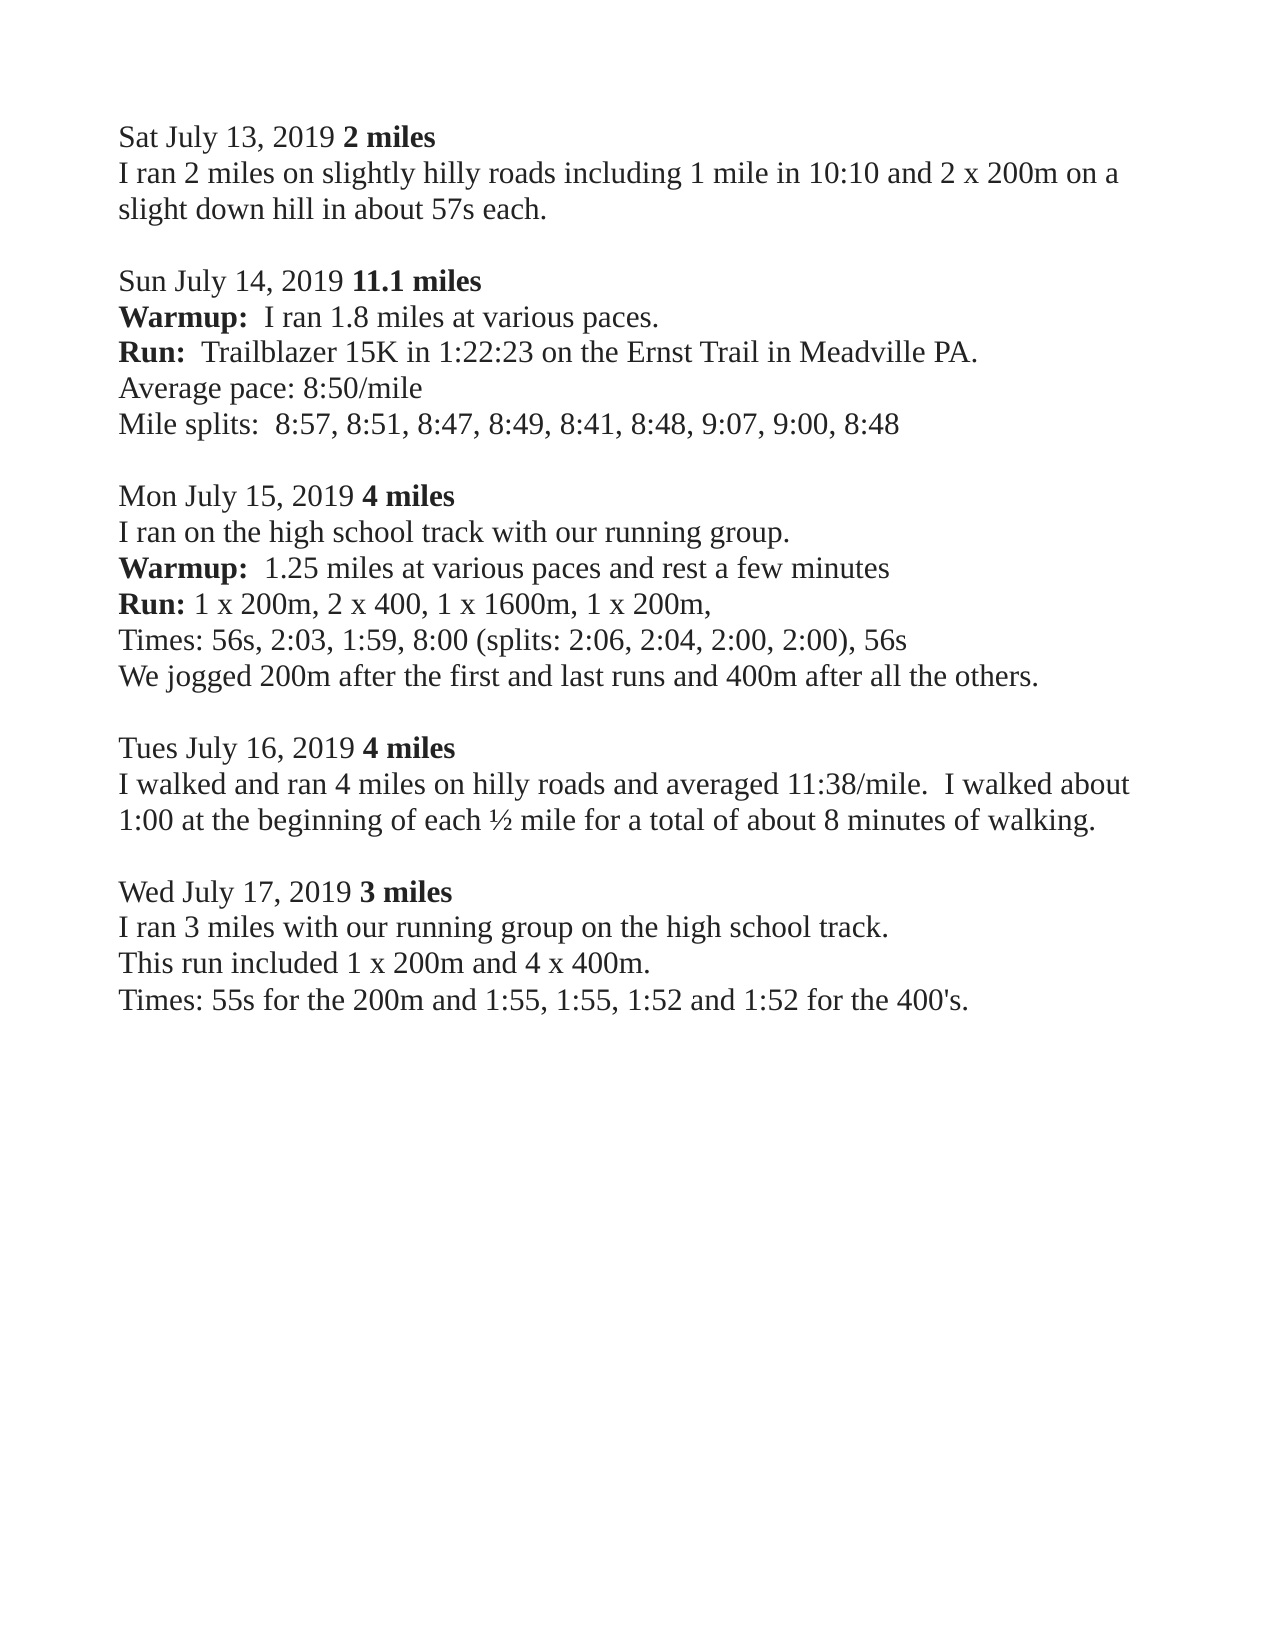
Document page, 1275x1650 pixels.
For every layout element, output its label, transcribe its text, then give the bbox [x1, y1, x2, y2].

text I ran 2 miles on slightly hilly roads including 1 mile in 10:10 and 2 x 200m on a slight down hill in about 57s each. [118, 154, 1161, 226]
text Run: Trailblazer 15K in 1:22:23 on the Ernst Trail in Meadville PA. [118, 334, 1161, 370]
text Run: 1 x 200m, 2 x 400, 1 x 1600m, 1 x 200m, [118, 585, 1161, 621]
text Average pace: 8:50/mile [118, 370, 1161, 406]
text Wed July 17, 2019 3 miles [118, 873, 1161, 909]
text Mon July 15, 2019 4 miles [118, 477, 1161, 513]
text Times: 56s, 2:03, 1:59, 8:00 (splits: 2:06, 2:04, 2:00, 2:00), 56s [118, 621, 1161, 657]
text Sat July 13, 2019 2 miles [118, 118, 1161, 154]
text We jogged 200m after the first and last runs and 400m after all the others. [118, 657, 1161, 693]
text Sun July 14, 2019 11.1 miles [118, 262, 1161, 298]
text I ran on the high school track with our running group. [118, 513, 1161, 549]
text This run included 1 x 200m and 4 x 400m. [118, 945, 1161, 981]
text Times: 55s for the 200m and 1:55, 1:55, 1:52 and 1:52 for the 400's. [118, 981, 1161, 1018]
text Warmup: 1.25 miles at various paces and rest a few minutes [118, 549, 1161, 585]
text I walked and ran 4 miles on hilly roads and averaged 11:38/mile. I walked about 1:00 at the beginning of each ½ mile for a total of about 8 minutes of walking. [118, 765, 1161, 837]
text Tues July 16, 2019 4 miles [118, 729, 1161, 765]
text Warmup: I ran 1.8 miles at various paces. [118, 298, 1161, 334]
text I ran 3 miles with our running group on the high school track. [118, 909, 1161, 945]
text Mile splits: 8:57, 8:51, 8:47, 8:49, 8:41, 8:48, 9:07, 9:00, 8:48 [118, 406, 1161, 442]
